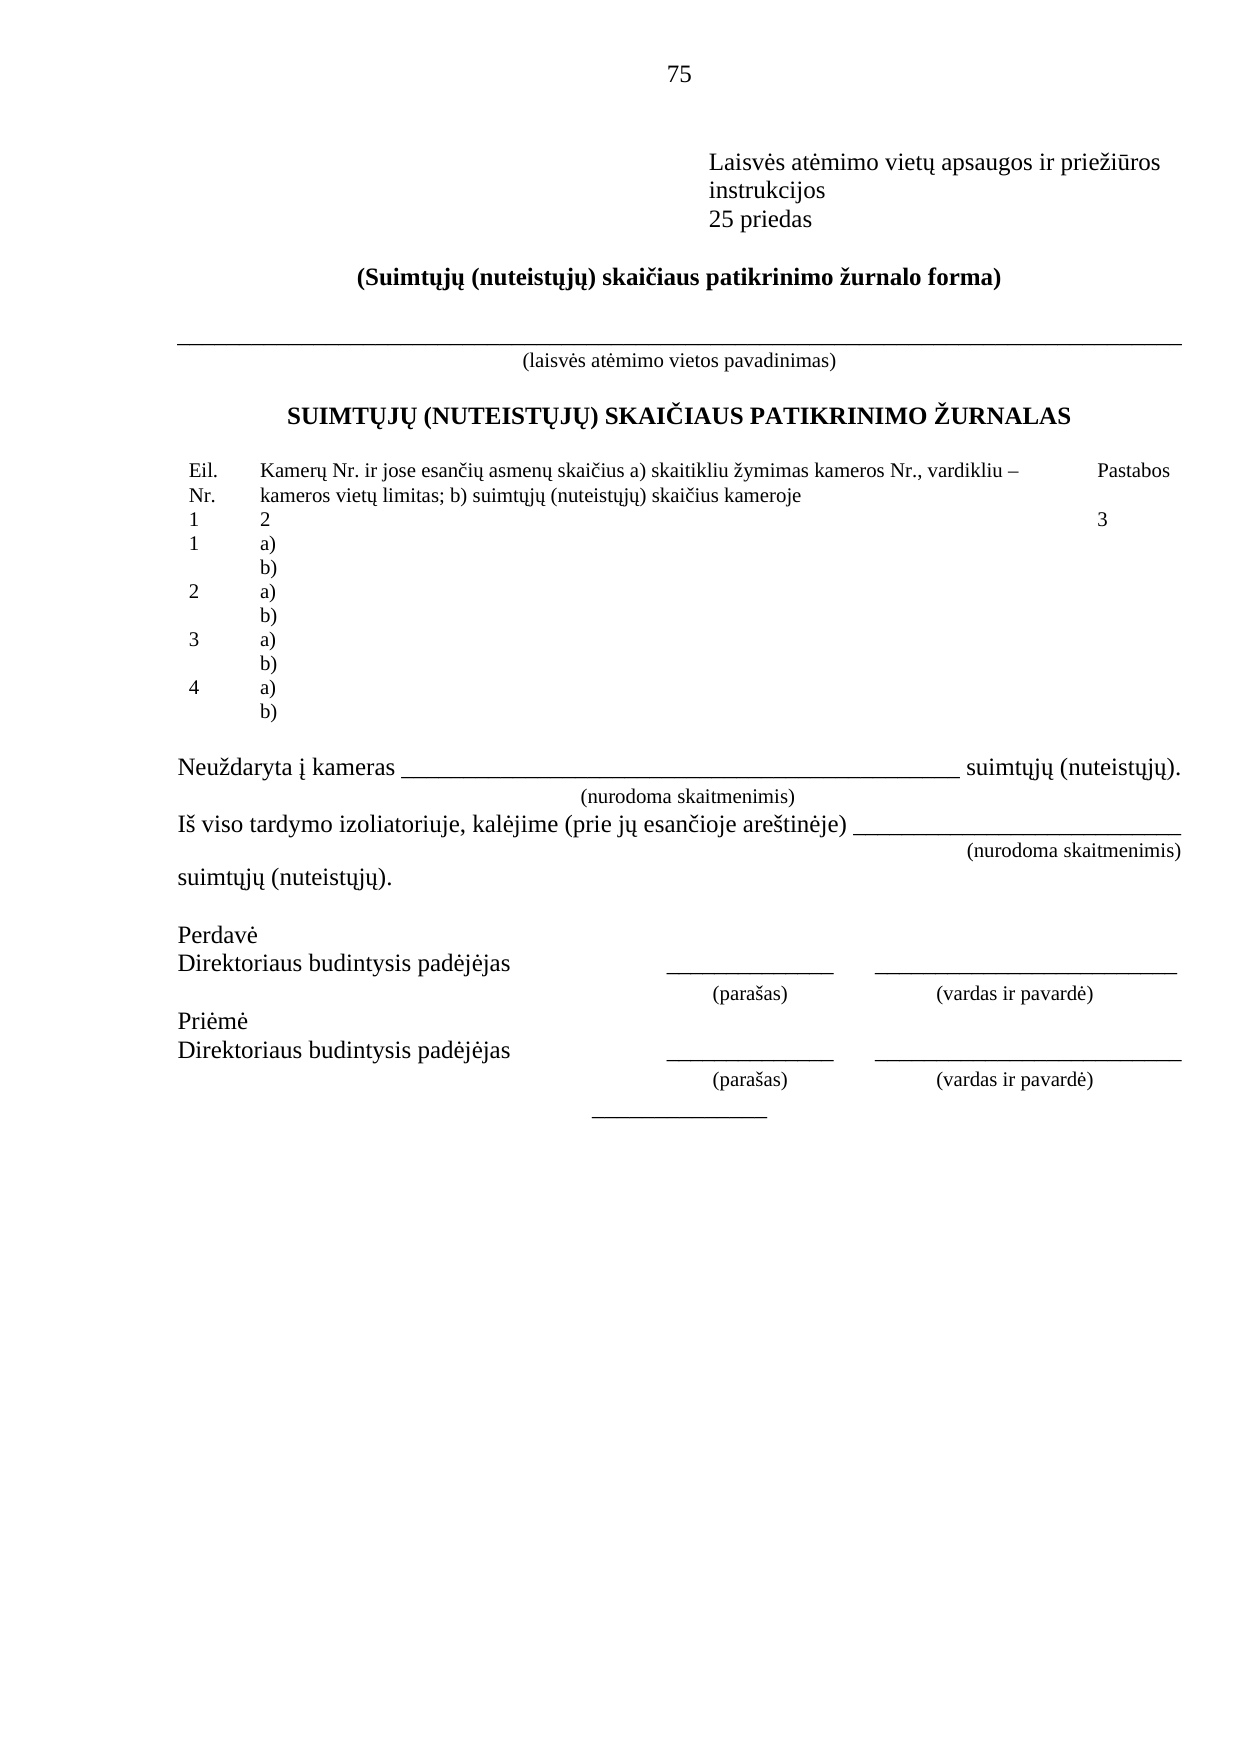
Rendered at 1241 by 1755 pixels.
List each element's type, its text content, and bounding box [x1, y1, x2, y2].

table_cell 2 [177, 579, 248, 627]
text (parašas) (vardas ir pavardė) [177, 977, 1181, 1006]
text Direktoriaus budintysis padėjėjas [177, 1035, 1181, 1063]
text 25 priedas [177, 204, 1181, 233]
table_cell [1086, 627, 1181, 675]
text SUIMTŲJŲ (NUTEISTŲJŲ) SKAIČIAUS PATIKRINIMO ŽURNALAS [177, 401, 1181, 430]
table_cell 1 [177, 507, 248, 531]
table_cell 3 [177, 627, 248, 675]
table_header Eil. Nr. [177, 459, 248, 507]
text ______________ [177, 1092, 1181, 1121]
table_cell b) [249, 651, 1086, 675]
text Perdavė [177, 920, 1181, 948]
text (laisvės atėmimo vietos pavadinimas) [177, 348, 1181, 372]
table_cell b) [249, 699, 1086, 723]
text (parašas) (vardas ir pavardė) [177, 1063, 1181, 1092]
text Direktoriaus budintysis padėjėjas [177, 948, 1181, 977]
text suimtųjų (nuteistųjų). [177, 862, 1181, 891]
table_header Kamerų Nr. ir jose esančių asmenų skaičius a) skaitikliu žymimas kameros Nr., vardikliu – kameros vietų limitas; b) suimtųjų (nuteistųjų) skaičius kameroje [249, 459, 1086, 507]
table_cell a) [249, 531, 1086, 555]
text Laisvės atėmimo vietų apsaugos ir priežiūros [177, 147, 1181, 176]
table_cell a) [249, 627, 1086, 651]
text instrukcijos [177, 176, 1181, 204]
table_cell [1086, 531, 1181, 579]
table_cell 1 [177, 531, 248, 579]
text (Suimtųjų (nuteistųjų) skaičiaus patikrinimo žurnalo forma) [177, 262, 1181, 291]
text (nurodoma skaitmenimis) [177, 838, 1181, 862]
table_cell [1086, 579, 1181, 627]
table_cell 2 [249, 507, 1086, 531]
table_cell 4 [177, 675, 248, 723]
text (nurodoma skaitmenimis) [177, 781, 1181, 809]
text Iš viso tardymo izoliatoriuje, kalėjime (prie jų esančioje areštinėje) [177, 809, 1181, 838]
table_cell a) [249, 675, 1086, 699]
table_cell b) [249, 603, 1086, 627]
text Priėmė [177, 1006, 1181, 1035]
table_cell b) [249, 555, 1086, 579]
table_cell [1086, 675, 1181, 723]
table_header Pastabos [1086, 459, 1181, 507]
text Neuždaryta į kameras suimtųjų (nuteistųjų). [177, 752, 1181, 781]
table_cell 3 [1086, 507, 1181, 531]
table_cell a) [249, 579, 1086, 603]
